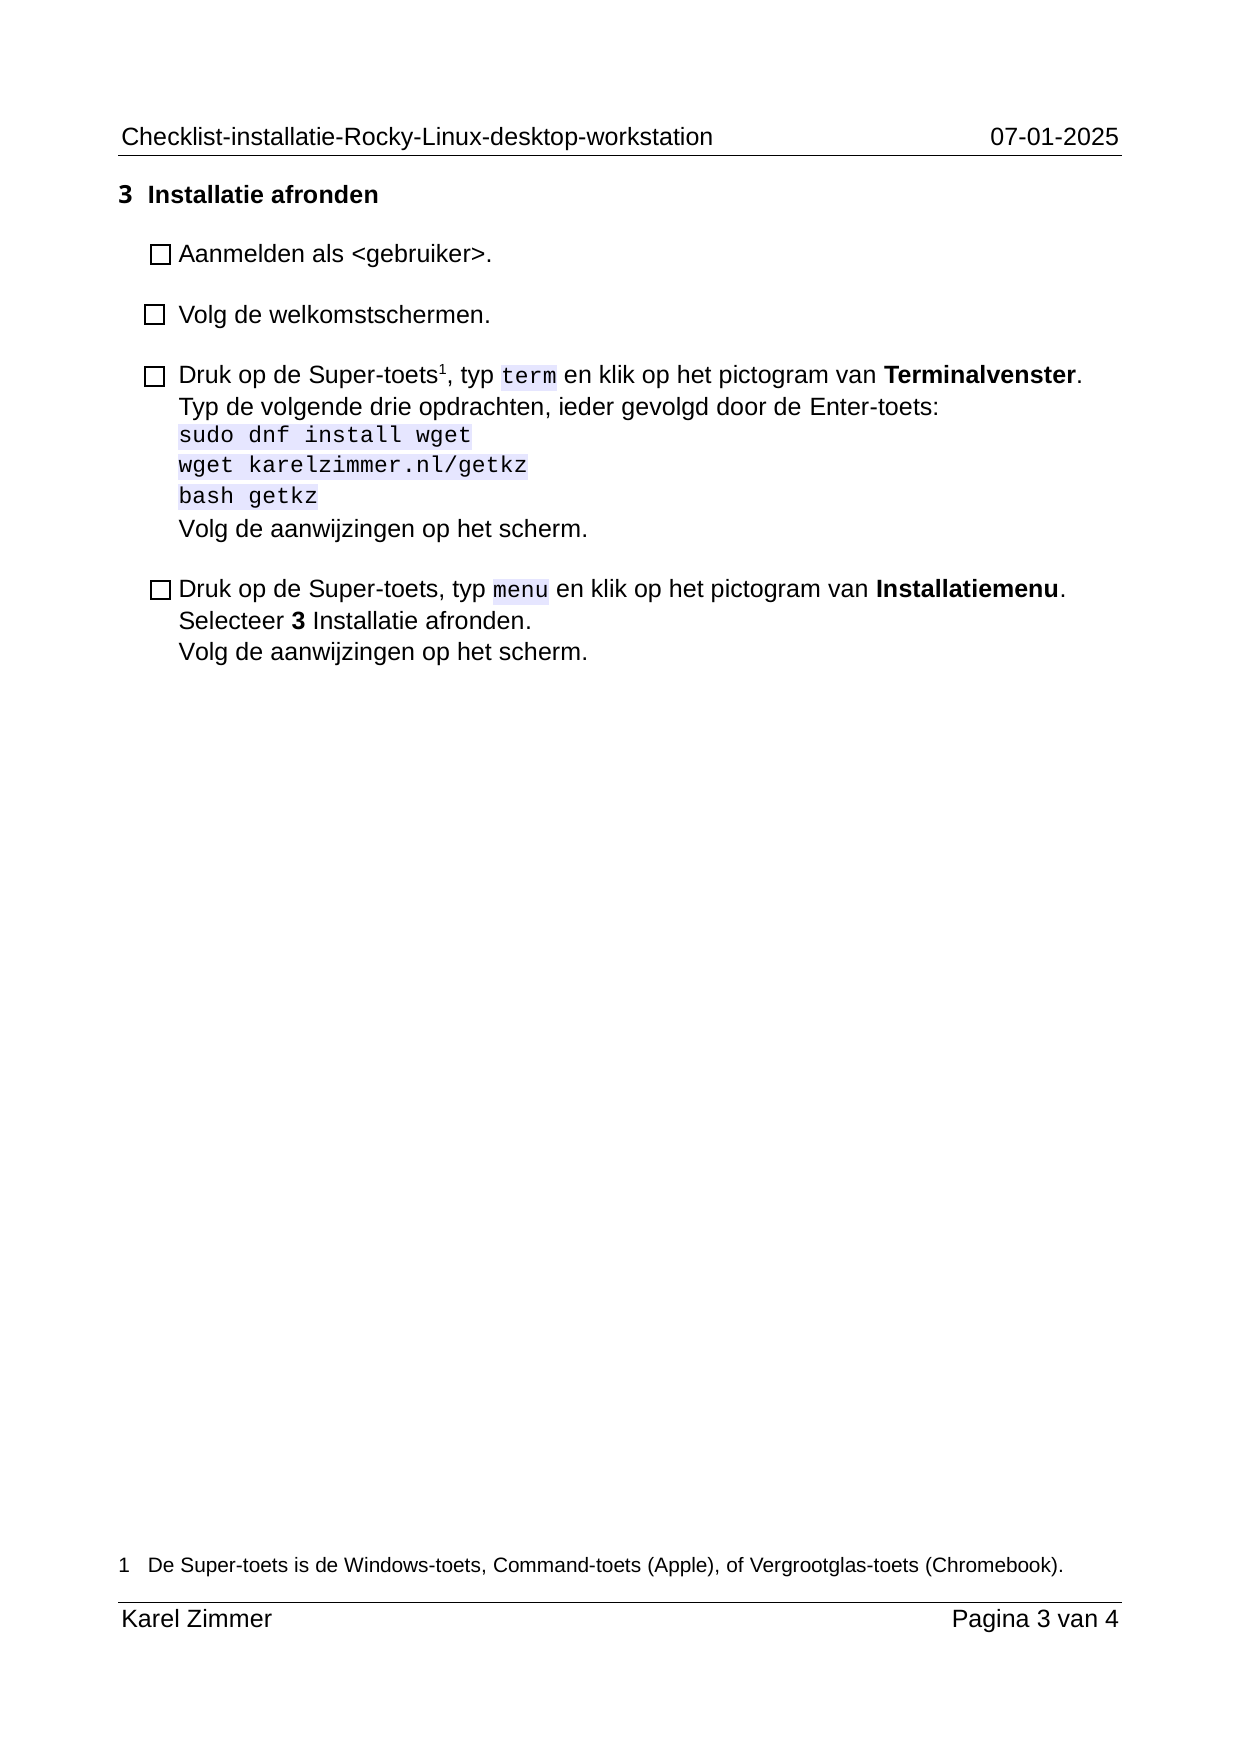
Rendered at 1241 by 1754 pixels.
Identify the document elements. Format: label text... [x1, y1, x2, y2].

table_cell [142, 606, 177, 636]
table_cell [118, 269, 142, 300]
table_header Aanmelden als <gebruiker>. [177, 239, 1122, 269]
table_cell [142, 269, 177, 300]
table_cell Volg de welkomstschermen. [177, 300, 1122, 330]
table_cell [142, 392, 177, 422]
table_cell Druk op de Super-toets, typ term en klik op het pictogram van Terminalvenster. [177, 360, 1122, 392]
table_cell [177, 269, 1122, 300]
table_cell Volg de aanwijzingen op het scherm. [177, 636, 1122, 667]
table_cell [142, 514, 177, 544]
table_cell Druk op de Super-toets, typ menu en klik op het pictogram van Installatiemenu. [177, 574, 1122, 606]
table_cell [118, 514, 142, 544]
table_cell [118, 483, 142, 513]
table_cell [118, 544, 142, 574]
table_cell Typ de volgende drie opdrachten, ieder gevolgd door de Enter-toets: [177, 392, 1122, 422]
table_cell Selecteer 3 Installatie afronden. [177, 606, 1122, 636]
table_cell [118, 300, 142, 330]
table_cell [118, 606, 142, 636]
table_cell [118, 453, 142, 483]
table_cell [142, 574, 177, 606]
table_cell [118, 392, 142, 422]
table_cell [142, 330, 177, 360]
table_cell Volg de aanwijzingen op het scherm. [177, 514, 1122, 544]
table_cell [118, 360, 142, 392]
table_header [142, 239, 177, 269]
table_cell wget karelzimmer.nl/getkz [177, 453, 1122, 483]
table_cell [118, 423, 142, 453]
table_cell [142, 544, 177, 574]
table_cell [142, 453, 177, 483]
table_cell [118, 636, 142, 667]
table_cell [142, 360, 177, 392]
table_cell [118, 330, 142, 360]
table_cell [142, 423, 177, 453]
table_cell [142, 636, 177, 667]
table_cell sudo dnf install wget [177, 423, 1122, 453]
table_cell [142, 300, 177, 330]
table_cell [177, 330, 1122, 360]
table_cell [142, 483, 177, 513]
list Installatie afronden [118, 177, 1122, 211]
table_cell bash getkz [177, 483, 1122, 513]
table_header [118, 239, 142, 269]
table_cell [177, 544, 1122, 574]
table_cell [118, 574, 142, 606]
